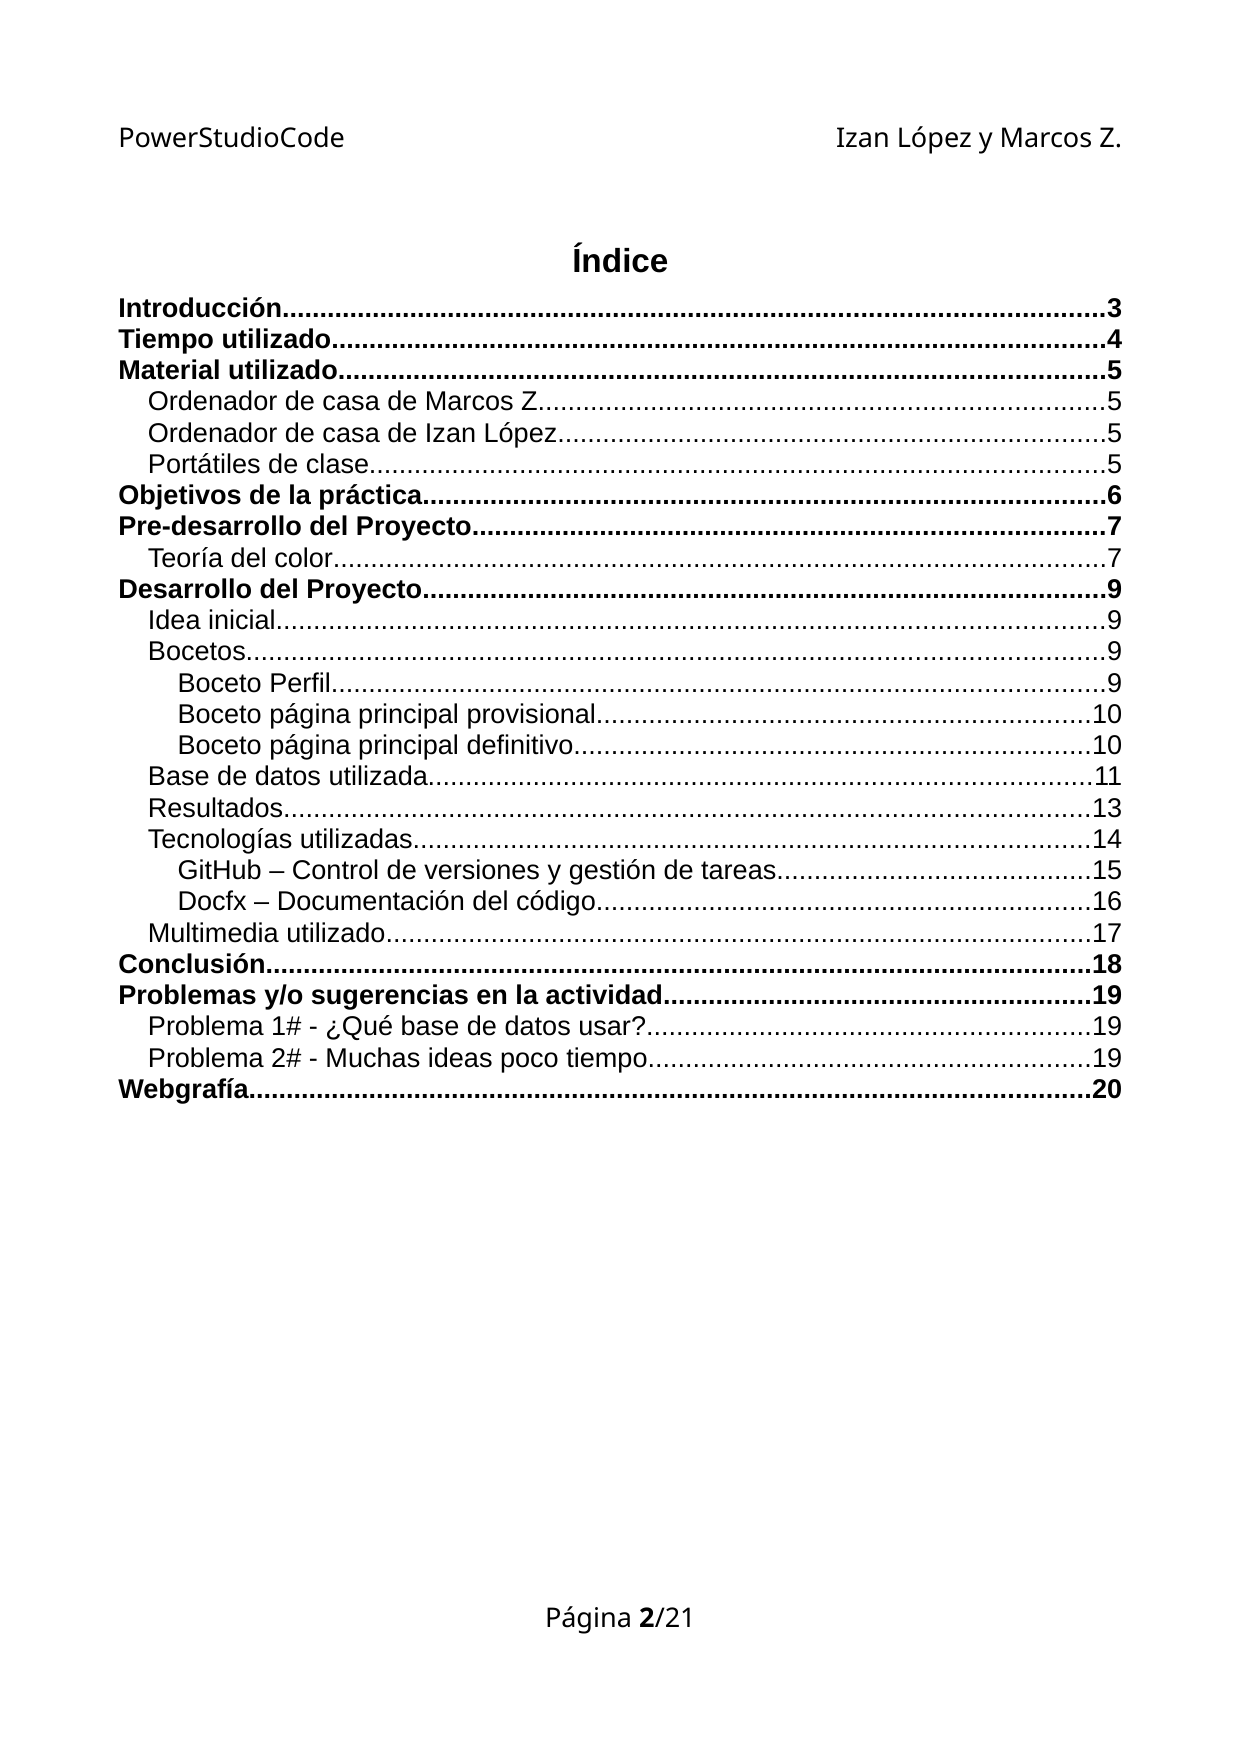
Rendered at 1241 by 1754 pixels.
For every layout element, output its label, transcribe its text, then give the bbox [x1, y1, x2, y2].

subtitle Conclusión 18 [118, 948, 1122, 979]
text Teoría del color 7 [148, 542, 1122, 573]
text Portátiles de clase 5 [148, 448, 1122, 479]
text Boceto página principal provisional 10 [177, 698, 1122, 729]
text Tecnologías utilizadas 14 [148, 823, 1122, 854]
subtitle Índice [118, 241, 1122, 279]
subtitle Tiempo utilizado 4 [118, 323, 1122, 354]
subtitle Pre-desarrollo del Proyecto 7 [118, 510, 1122, 542]
text Problema 2# - Muchas ideas poco tiempo 19 [148, 1042, 1122, 1073]
text Bocetos 9 [148, 635, 1122, 667]
subtitle Webgrafía 20 [118, 1073, 1122, 1104]
subtitle Desarrollo del Proyecto 9 [118, 573, 1122, 604]
text GitHub – Control de versiones y gestión de tareas 15 [177, 854, 1122, 885]
text Base de datos utilizada 11 [148, 760, 1122, 792]
text Boceto Perfil 9 [177, 667, 1122, 698]
subtitle Material utilizado 5 [118, 354, 1122, 385]
text Idea inicial 9 [148, 604, 1122, 635]
text Docfx – Documentación del código 16 [177, 885, 1122, 917]
subtitle Introducción 3 [118, 292, 1122, 323]
text Ordenador de casa de Izan López 5 [148, 417, 1122, 448]
subtitle Objetivos de la práctica 6 [118, 479, 1122, 510]
text Boceto página principal definitivo 10 [177, 729, 1122, 760]
text Problema 1# - ¿Qué base de datos usar? 19 [148, 1010, 1122, 1042]
text Multimedia utilizado 17 [148, 917, 1122, 948]
subtitle Problemas y/o sugerencias en la actividad 19 [118, 979, 1122, 1010]
text Ordenador de casa de Marcos Z. 5 [148, 385, 1122, 417]
text Resultados 13 [148, 792, 1122, 823]
